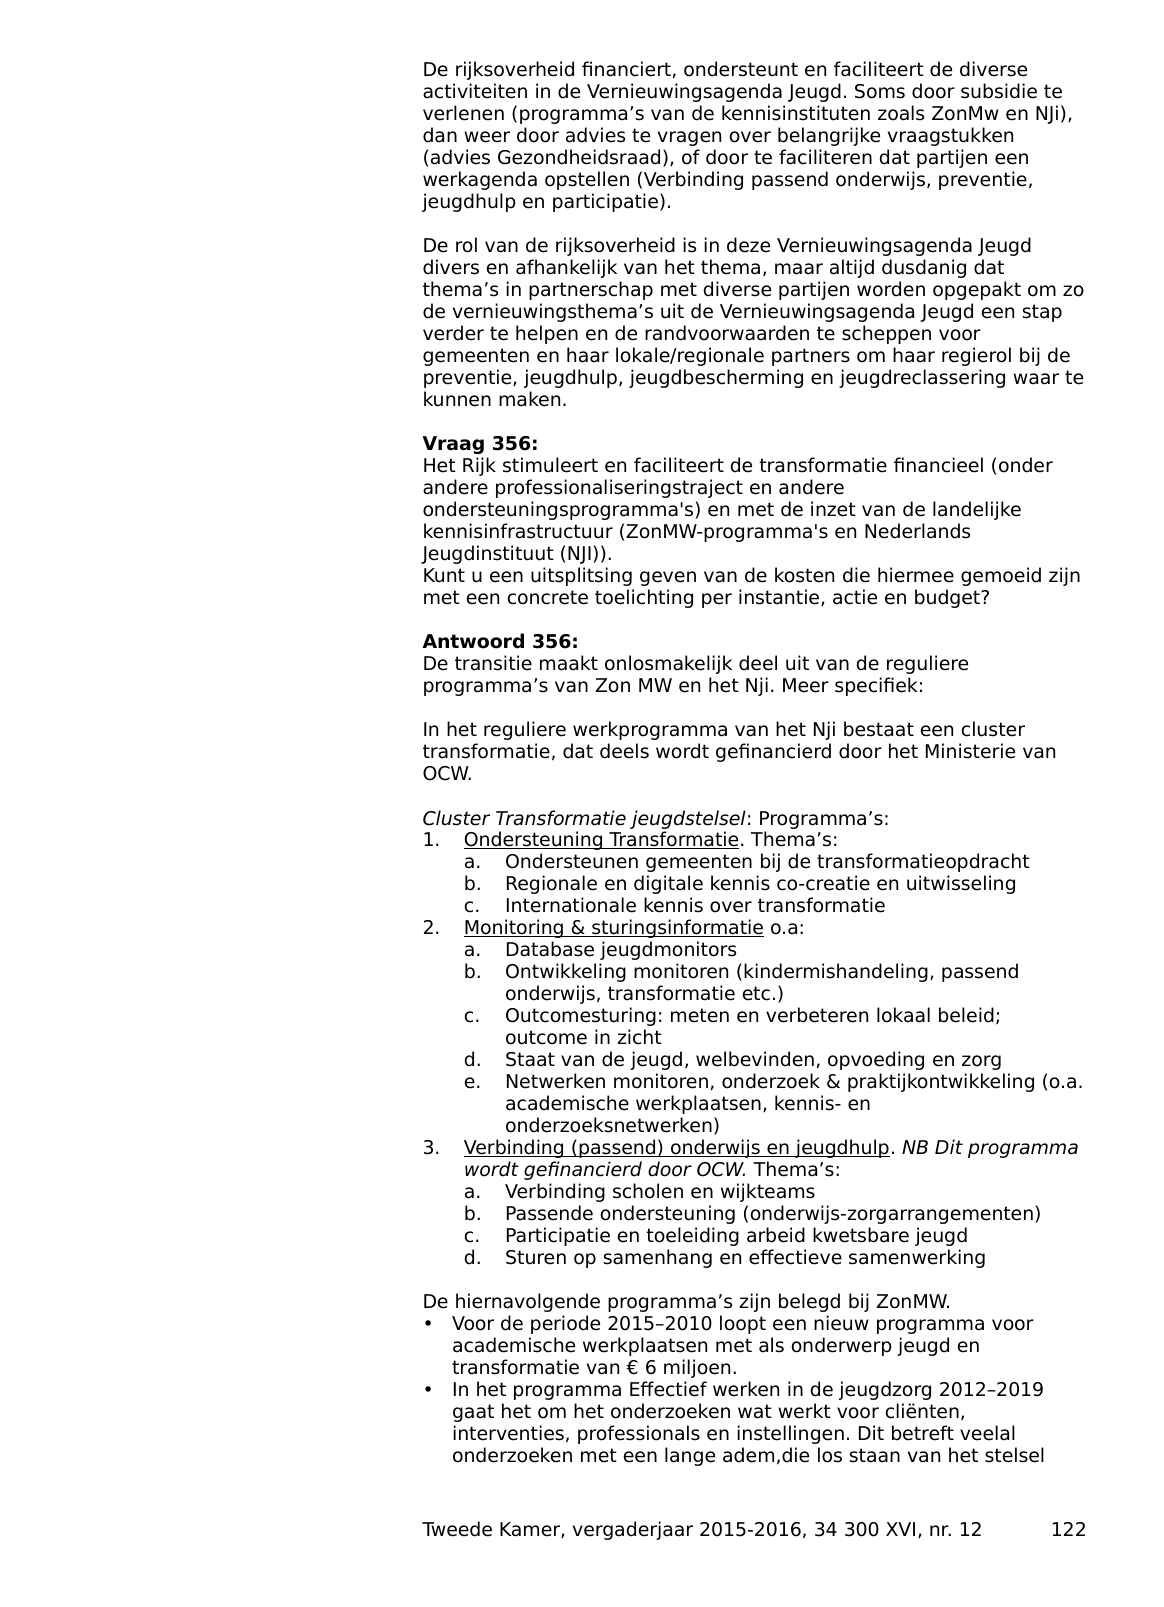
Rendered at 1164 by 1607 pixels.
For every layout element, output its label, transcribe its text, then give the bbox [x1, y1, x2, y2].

text 1. Ondersteuning Transformatie. Thema’s: [422, 829, 1087, 851]
text De hiernavolgende programma’s zijn belegd bij ZonMW. [422, 1291, 1087, 1313]
text • Voor de periode 2015–2010 loopt een nieuw programma voor academische werkplaatsen met als onderwerp jeugd en transformatie van € 6 miljoen. [422, 1313, 1087, 1379]
text b. Regionale en digitale kennis co-creatie en uitwisseling [464, 873, 1087, 895]
text d. Staat van de jeugd, welbevinden, opvoeding en zorg [464, 1049, 1087, 1071]
text c. Internationale kennis over transformatie [464, 895, 1087, 917]
text a. Verbinding scholen en wijkteams [464, 1181, 1087, 1203]
text b. Passende ondersteuning (onderwijs-zorgarrangementen) [464, 1203, 1087, 1225]
text c. Outcomesturing: meten en verbeteren lokaal beleid; outcome in zicht [464, 1005, 1087, 1049]
text 2. Monitoring & sturingsinformatie o.a: [422, 917, 1087, 939]
text Kunt u een uitsplitsing geven van de kosten die hiermee gemoeid zijn met een concrete toelichting per instantie, actie en budget? [422, 565, 1087, 609]
text e. Netwerken monitoren, onderzoek & praktijkontwikkeling (o.a. academische werkplaatsen, kennis- en onderzoeksnetwerken) [464, 1071, 1087, 1137]
text De rijksoverheid financiert, ondersteunt en faciliteert de diverse activiteiten in de Vernieuwingsagenda Jeugd. Soms door subsidie te verlenen (programma’s van de kennisinstituten zoals ZonMw en NJi), dan weer door advies te vragen over belangrijke vraagstukken (advies Gezondheidsraad), of door te faciliteren dat partijen een werkagenda opstellen (Verbinding passend onderwijs, preventie, jeugdhulp en participatie). [422, 59, 1087, 213]
text • In het programma Effectief werken in de jeugdzorg 2012–2019 gaat het om het onderzoeken wat werkt voor cliënten, interventies, professionals en instellingen. Dit betreft veelal onderzoeken met een lange adem,die los staan van het stelsel [422, 1379, 1087, 1467]
text c. Participatie en toeleiding arbeid kwetsbare jeugd [464, 1225, 1087, 1247]
text d. Sturen op samenhang en effectieve samenwerking [464, 1247, 1087, 1269]
text b. Ontwikkeling monitoren (kindermishandeling, passend onderwijs, transformatie etc.) [464, 961, 1087, 1005]
text 3. Verbinding (passend) onderwijs en jeugdhulp. NB Dit programma wordt gefinancierd door OCW. Thema’s: [422, 1137, 1087, 1181]
text Vraag 356: [422, 433, 1087, 455]
text De transitie maakt onlosmakelijk deel uit van de reguliere programma’s van Zon MW en het Nji. Meer specifiek: [422, 653, 1087, 697]
text De rol van de rijksoverheid is in deze Vernieuwingsagenda Jeugd divers en afhankelijk van het thema, maar altijd dusdanig dat thema’s in partnerschap met diverse partijen worden opgepakt om zo de vernieuwingsthema’s uit de Vernieuwingsagenda Jeugd een stap verder te helpen en de randvoorwaarden te scheppen voor gemeenten en haar lokale/regionale partners om haar regierol bij de preventie, jeugdhulp, jeugdbescherming en jeugdreclassering waar te kunnen maken. [422, 235, 1087, 411]
text Antwoord 356: [422, 631, 1087, 653]
text a. Ondersteunen gemeenten bij de transformatieopdracht [464, 851, 1087, 873]
text a. Database jeugdmonitors [464, 939, 1087, 961]
text In het reguliere werkprogramma van het Nji bestaat een cluster transformatie, dat deels wordt gefinancierd door het Ministerie van OCW. [422, 719, 1087, 785]
text Cluster Transformatie jeugdstelsel: Programma’s: [422, 807, 1087, 829]
text Het Rijk stimuleert en faciliteert de transformatie financieel (onder andere professionaliseringstraject en andere ondersteuningsprogramma's) en met de inzet van de landelijke kennisinfrastructuur (ZonMW-programma's en Nederlands Jeugdinstituut (NJI)). [422, 455, 1087, 565]
